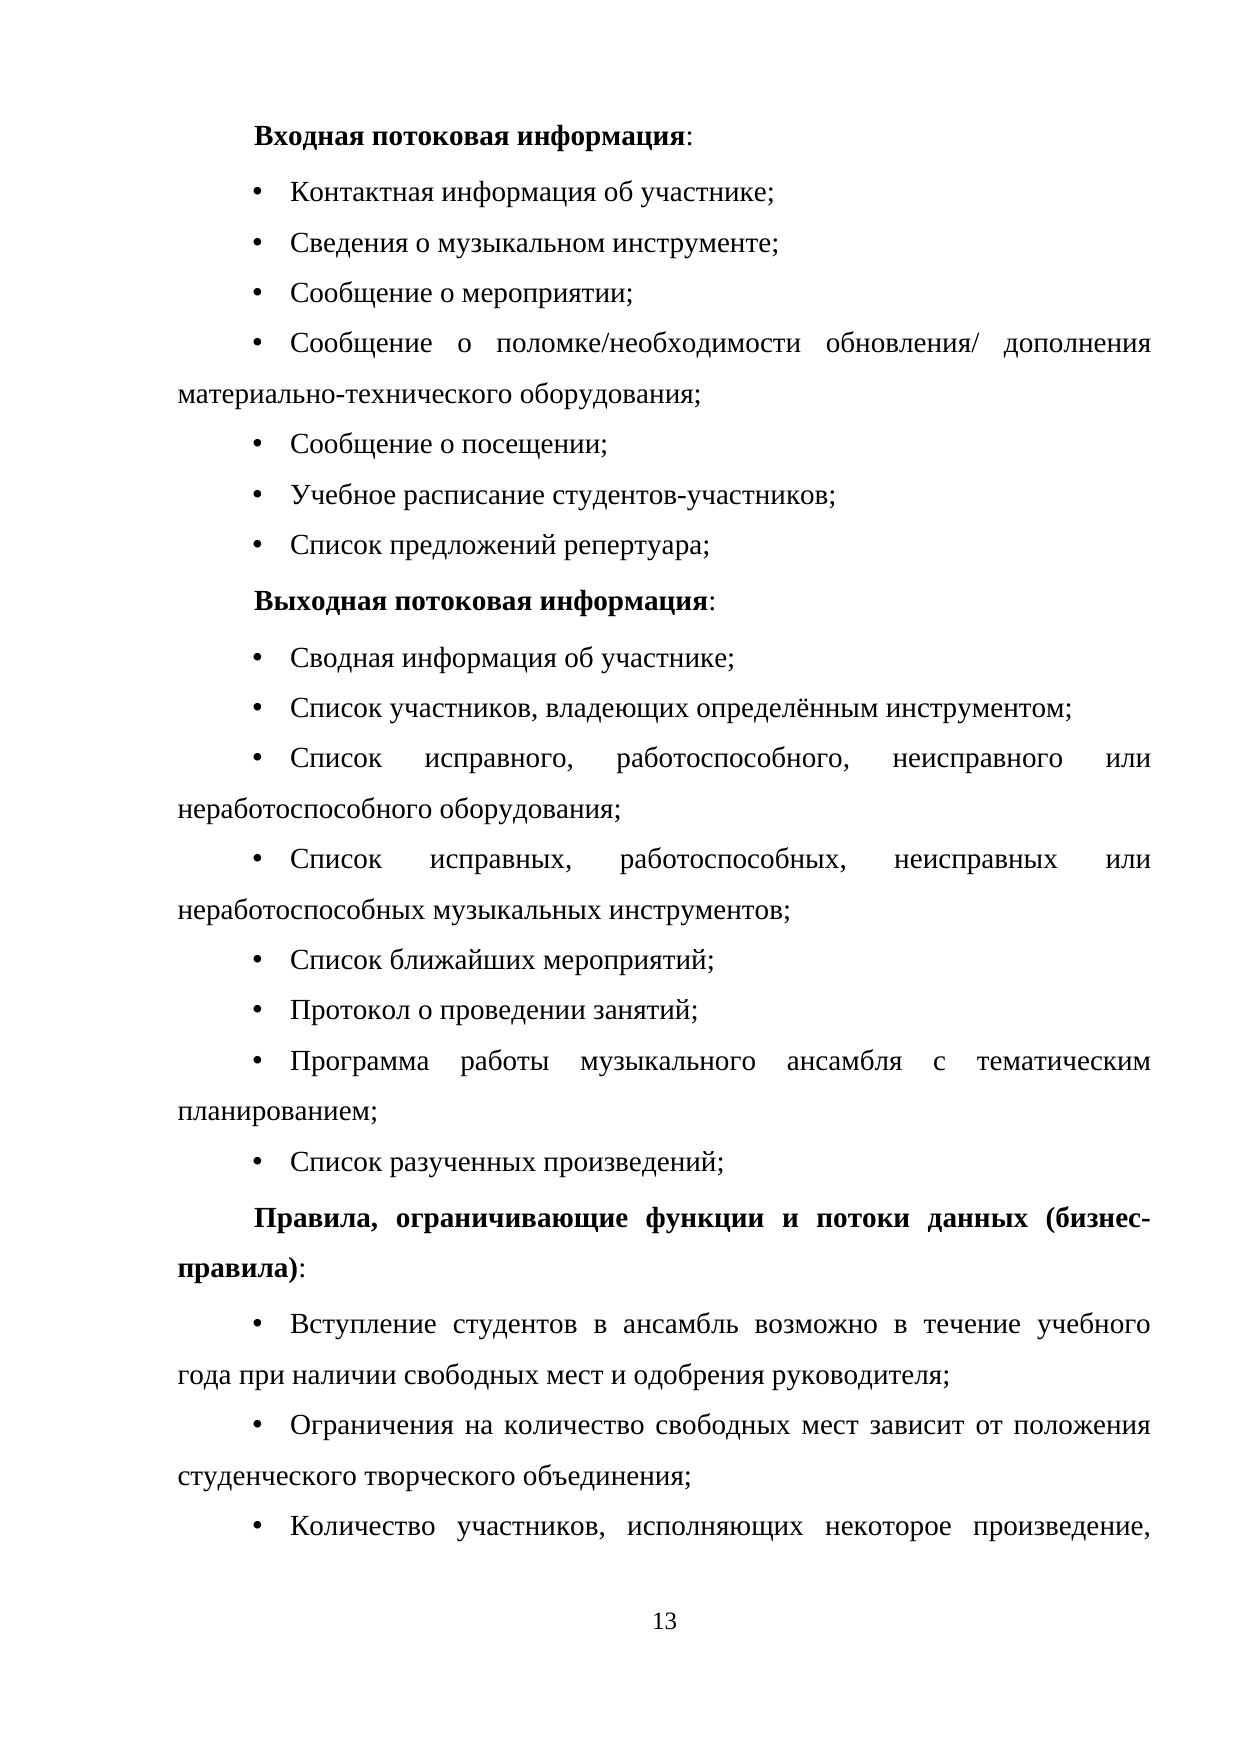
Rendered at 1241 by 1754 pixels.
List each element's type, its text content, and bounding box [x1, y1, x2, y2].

list Сводная информация об участнике; [177, 640, 1152, 673]
list Протокол о проведении занятий; [177, 992, 1152, 1026]
list Список участников, владеющих определённым инструментом; [177, 690, 1152, 724]
text Выходная потоковая информация: [177, 583, 1152, 617]
list Сообщение о посещении; [177, 426, 1152, 460]
list Сообщение о мероприятии; [177, 275, 1152, 309]
list Список исправных, работоспособных, неисправных или неработоспособных музыкальных инструментов; [177, 841, 1152, 925]
list Сообщение о поломке/необходимости обновления/ дополнения материально-технического оборудования; [177, 326, 1152, 409]
list Количество участников, исполняющих некоторое произведение, [177, 1508, 1152, 1542]
list Список ближайших мероприятий; [177, 942, 1152, 976]
text Входная потоковая информация: [177, 118, 1152, 152]
text Правила, ограничивающие функции и потоки данных (бизнес-правила): [177, 1200, 1152, 1284]
list Программа работы музыкального ансамбля с тематическим планированием; [177, 1043, 1152, 1127]
list Сведения о музыкальном инструменте; [177, 225, 1152, 258]
list Список разученных произведений; [177, 1144, 1152, 1177]
list Вступление студентов в ансамбль возможно в течение учебного года при наличии свободных мест и одобрения руководителя; [177, 1307, 1152, 1391]
list Список предложений репертуара; [177, 527, 1152, 561]
list Список исправного, работоспособного, неисправного или неработоспособного оборудования; [177, 741, 1152, 824]
list Контактная информация об участнике; [177, 174, 1152, 208]
list Учебное расписание студентов-участников; [177, 477, 1152, 510]
list Ограничения на количество свободных мест зависит от положения студенческого творческого объединения; [177, 1407, 1152, 1491]
